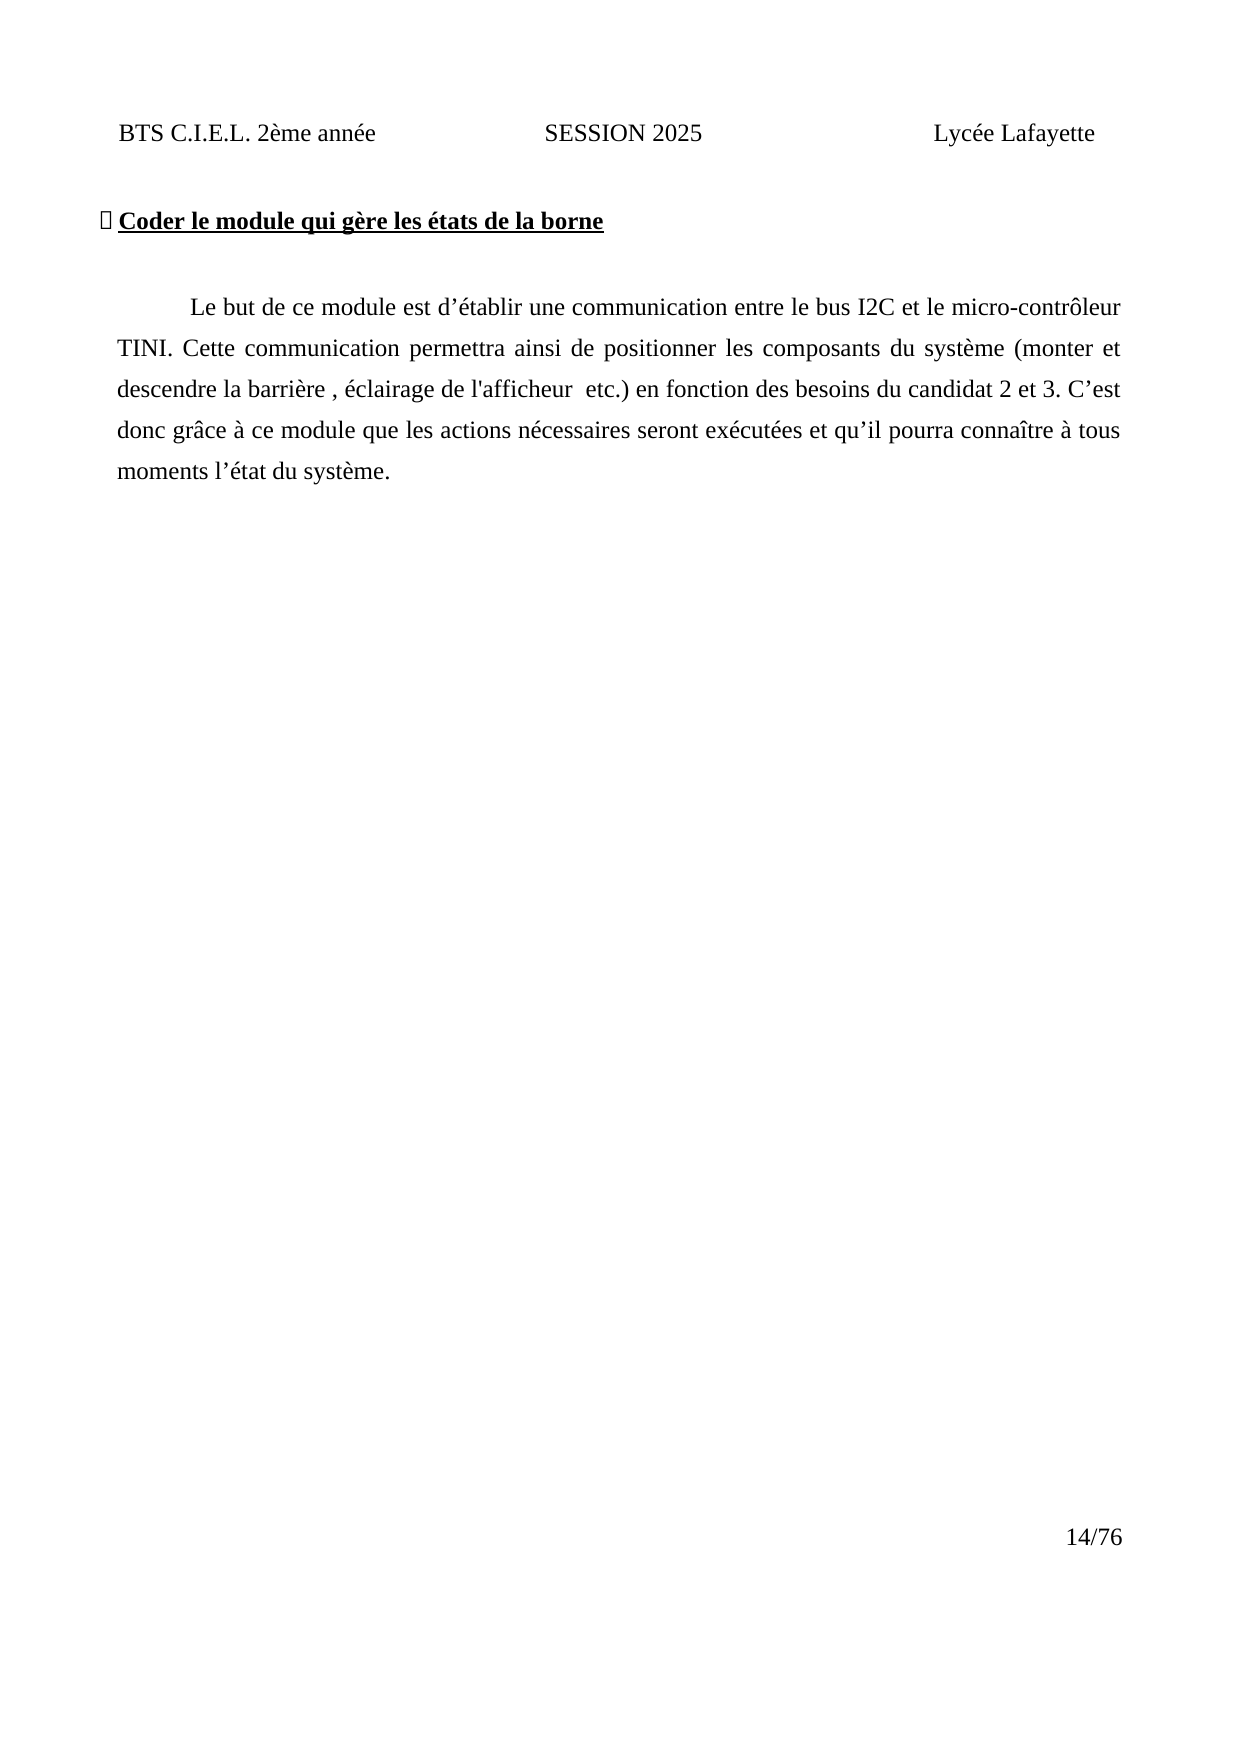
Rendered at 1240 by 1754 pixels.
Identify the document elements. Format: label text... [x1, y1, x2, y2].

text Le but de ce module est d’établir une communication entre le bus I2C et le micro-contrôleur TINI. Cette communication permettra ainsi de positionner les composants du système (monter et descendre la barrière , éclairage de l'afficheur etc.) en fonction des besoins du candidat 2 et 3. C’est donc grâce à ce module que les actions nécessaires seront exécutées et qu’il pourra connaître à tous moments l’état du système. [117, 292, 1122, 484]
list Coder le module qui gère les états de la borne [98, 203, 1122, 237]
